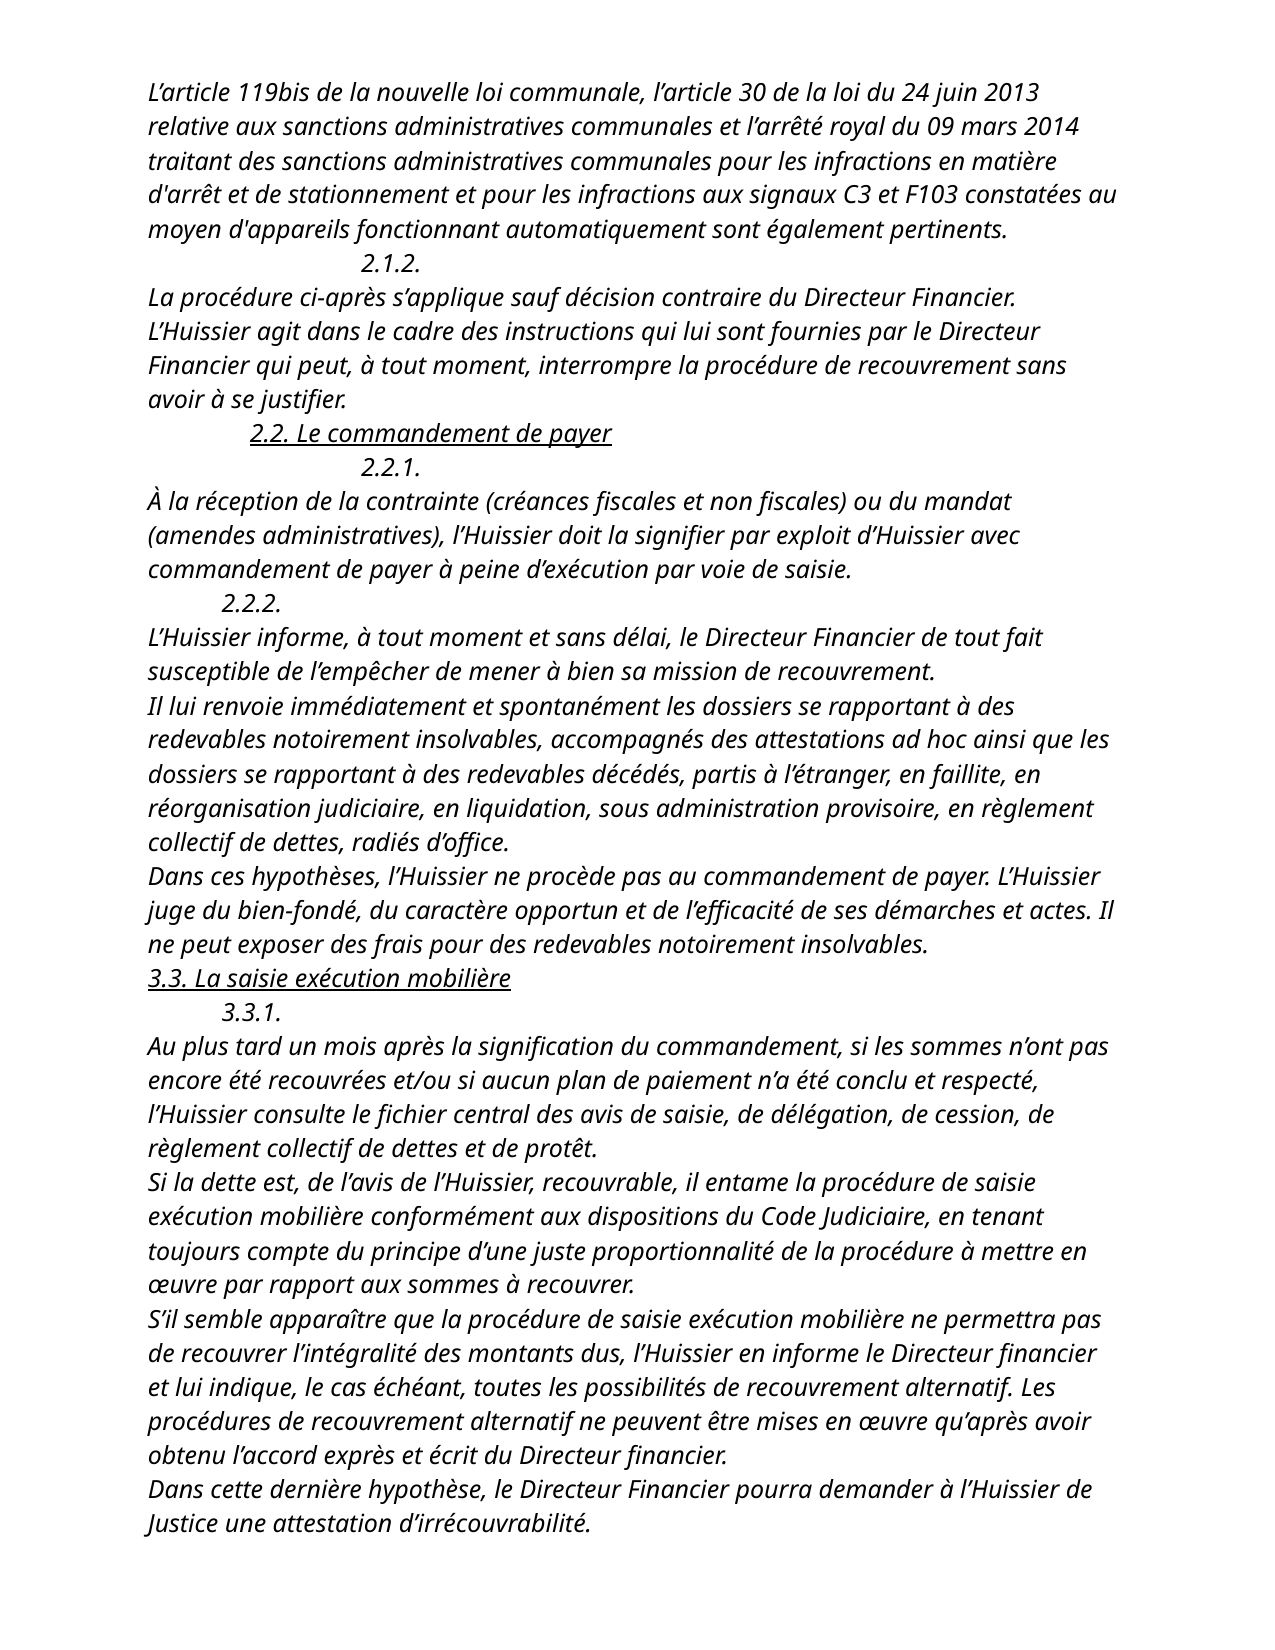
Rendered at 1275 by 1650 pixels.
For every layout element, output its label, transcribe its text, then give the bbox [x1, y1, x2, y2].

text 2.1.2. [148, 245, 1127, 279]
text À la réception de la contrainte (créances fiscales et non fiscales) ou du mandat (amendes administratives), l’Huissier doit la signifier par exploit d’Huissier avec commandement de payer à peine d’exécution par voie de saisie. [148, 484, 1127, 586]
text Si la dette est, de l’avis de l’Huissier, recouvrable, il entame la procédure de saisie exécution mobilière conformément aux dispositions du Code Judiciaire, en tenant toujours compte du principe d’une juste proportionnalité de la procédure à mettre en œuvre par rapport aux sommes à recouvrer. [148, 1165, 1127, 1301]
text L’Huissier informe, à tout moment et sans délai, le Directeur Financier de tout fait susceptible de l’empêcher de mener à bien sa mission de recouvrement. [148, 620, 1127, 688]
text Dans ces hypothèses, l’Huissier ne procède pas au commandement de payer. L’Huissier juge du bien-fondé, du caractère opportun et de l’efficacité de ses démarches et actes. Il ne peut exposer des frais pour des redevables notoirement insolvables. [148, 858, 1127, 961]
text Au plus tard un mois après la signification du commandement, si les sommes n’ont pas encore été recouvrées et/ou si aucun plan de paiement n’a été conclu et respecté, l’Huissier consulte le fichier central des avis de saisie, de délégation, de cession, de règlement collectif de dettes et de protêt. [148, 1029, 1127, 1165]
text Dans cette dernière hypothèse, le Directeur Financier pourra demander à l’Huissier de Justice une attestation d’irrécouvrabilité. [148, 1472, 1127, 1540]
text S’il semble apparaître que la procédure de saisie exécution mobilière ne permettra pas de recouvrer l’intégralité des montants dus, l’Huissier en informe le Directeur financier et lui indique, le cas échéant, toutes les possibilités de recouvrement alternatif. Les procédures de recouvrement alternatif ne peuvent être mises en œuvre qu’après avoir obtenu l’accord exprès et écrit du Directeur financier. [148, 1301, 1127, 1472]
text L’article 119bis de la nouvelle loi communale, l’article 30 de la loi du 24 juin 2013 relative aux sanctions administratives communales et l’arrêté royal du 09 mars 2014 traitant des sanctions administratives communales pour les infractions en matière d'arrêt et de stationnement et pour les infractions aux signaux C3 et F103 constatées au moyen d'appareils fonctionnant automatiquement sont également pertinents. [148, 75, 1127, 245]
text 3.3.1. [221, 995, 1127, 1029]
text 2.2.1. [148, 450, 1127, 484]
text La procédure ci-après s’applique sauf décision contraire du Directeur Financier. L’Huissier agit dans le cadre des instructions qui lui sont fournies par le Directeur Financier qui peut, à tout moment, interrompre la procédure de recouvrement sans avoir à se justifier. [148, 279, 1127, 416]
text 3.3. La saisie exécution mobilière [148, 961, 1127, 995]
text 2.2.2. [221, 586, 1127, 620]
text 2.2. Le commandement de payer [148, 416, 1127, 450]
text Il lui renvoie immédiatement et spontanément les dossiers se rapportant à des redevables notoirement insolvables, accompagnés des attestations ad hoc ainsi que les dossiers se rapportant à des redevables décédés, partis à l’étranger, en faillite, en réorganisation judiciaire, en liquidation, sous administration provisoire, en règlement collectif de dettes, radiés d’office. [148, 688, 1127, 858]
